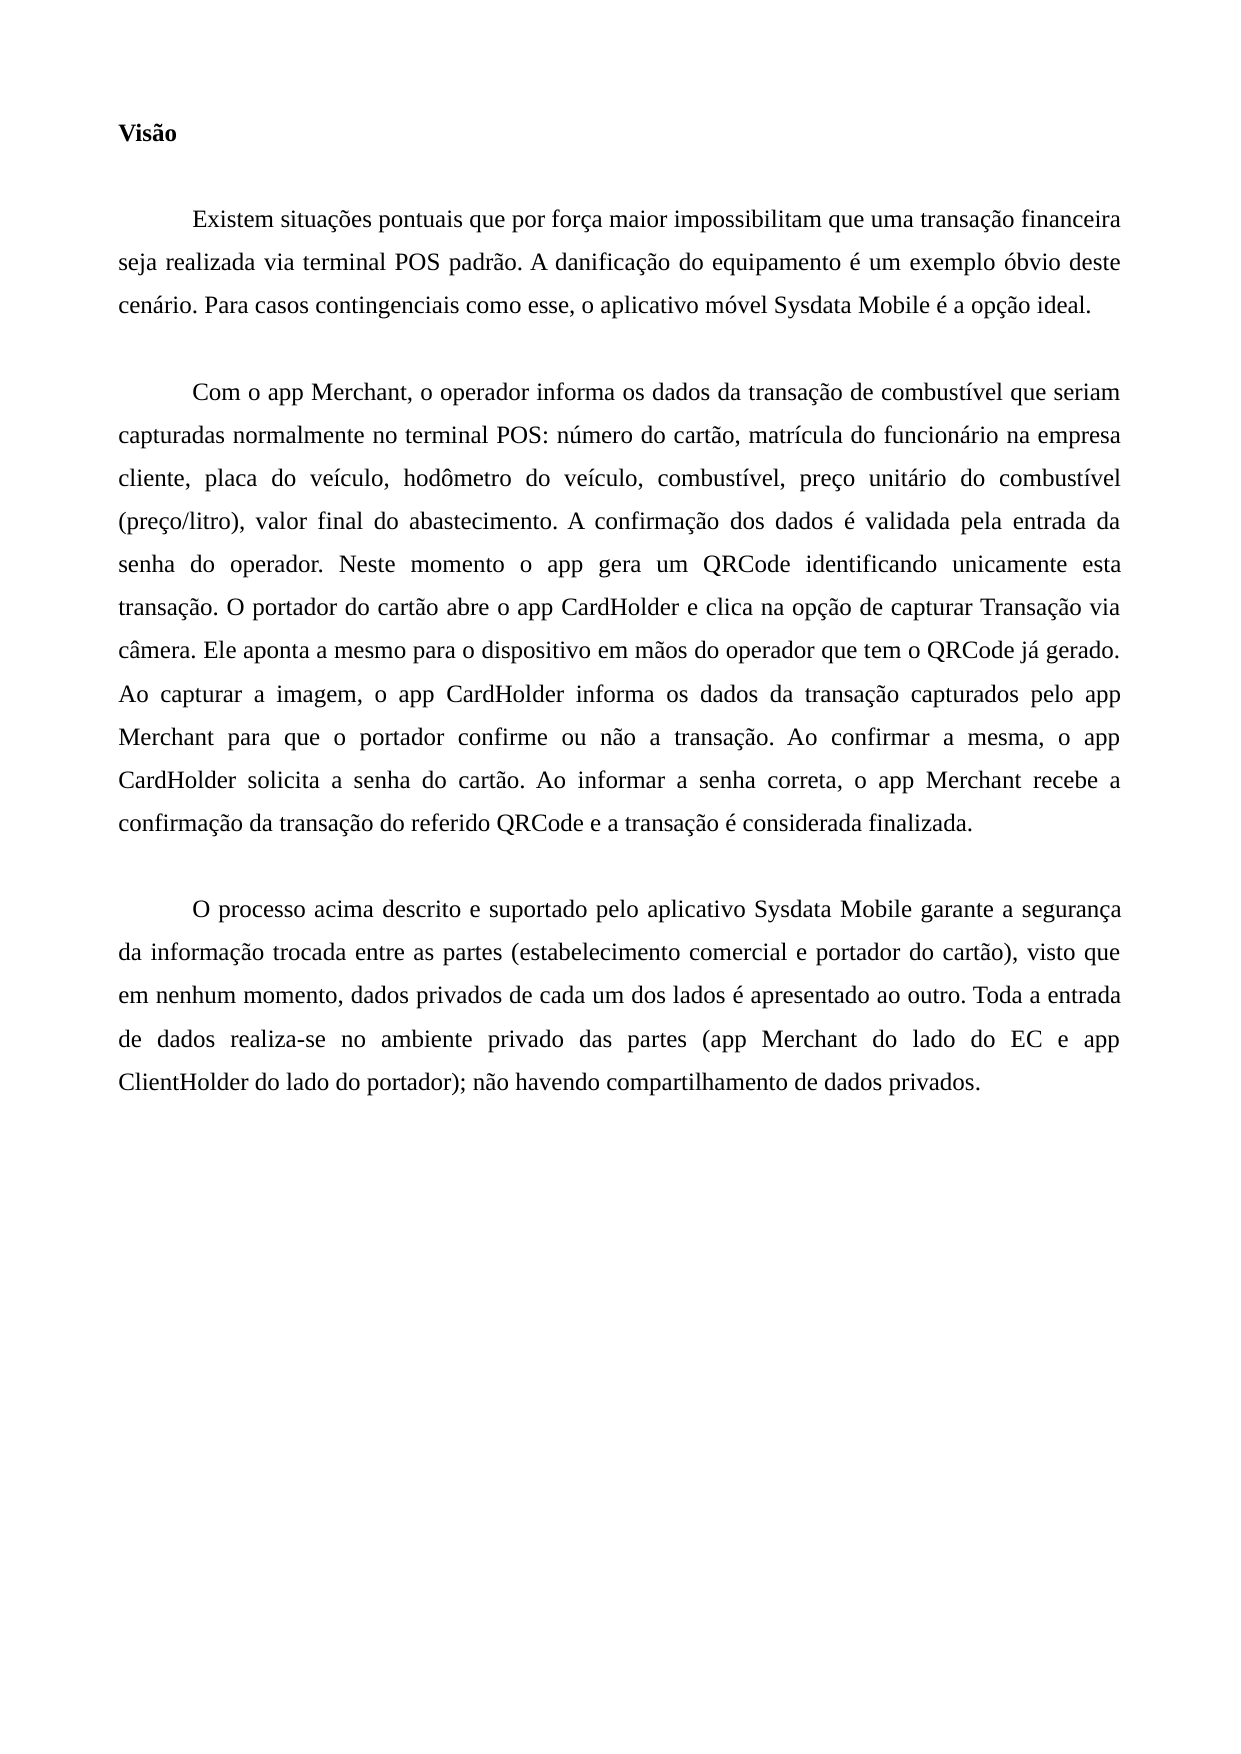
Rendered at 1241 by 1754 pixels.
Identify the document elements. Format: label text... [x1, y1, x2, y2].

text O processo acima descrito e suportado pelo aplicativo Sysdata Mobile garante a segurança da informação trocada entre as partes (estabelecimento comercial e portador do cartão), visto que em nenhum momento, dados privados de cada um dos lados é apresentado ao outro. Toda a entrada de dados realiza-se no ambiente privado das partes (app Merchant do lado do EC e app ClientHolder do lado do portador); não havendo compartilhamento de dados privados. [118, 894, 1122, 1096]
text Existem situações pontuais que por força maior impossibilitam que uma transação financeira seja realizada via terminal POS padrão. A danificação do equipamento é um exemplo óbvio deste cenário. Para casos contingenciais como esse, o aplicativo móvel Sysdata Mobile é a opção ideal. [118, 204, 1122, 319]
text Visão [118, 118, 1122, 147]
text Com o app Merchant, o operador informa os dados da transação de combustível que seriam capturadas normalmente no terminal POS: número do cartão, matrícula do funcionário na empresa cliente, placa do veículo, hodômetro do veículo, combustível, preço unitário do combustível (preço/litro), valor final do abastecimento. A confirmação dos dados é validada pela entrada da senha do operador. Neste momento o app gera um QRCode identificando unicamente esta transação. O portador do cartão abre o app CardHolder e clica na opção de capturar Transação via câmera. Ele aponta a mesmo para o dispositivo em mãos do operador que tem o QRCode já gerado. Ao capturar a imagem, o app CardHolder informa os dados da transação capturados pelo app Merchant para que o portador confirme ou não a transação. Ao confirmar a mesma, o app CardHolder solicita a senha do cartão. Ao informar a senha correta, o app Merchant recebe a confirmação da transação do referido QRCode e a transação é considerada finalizada. [118, 377, 1122, 837]
